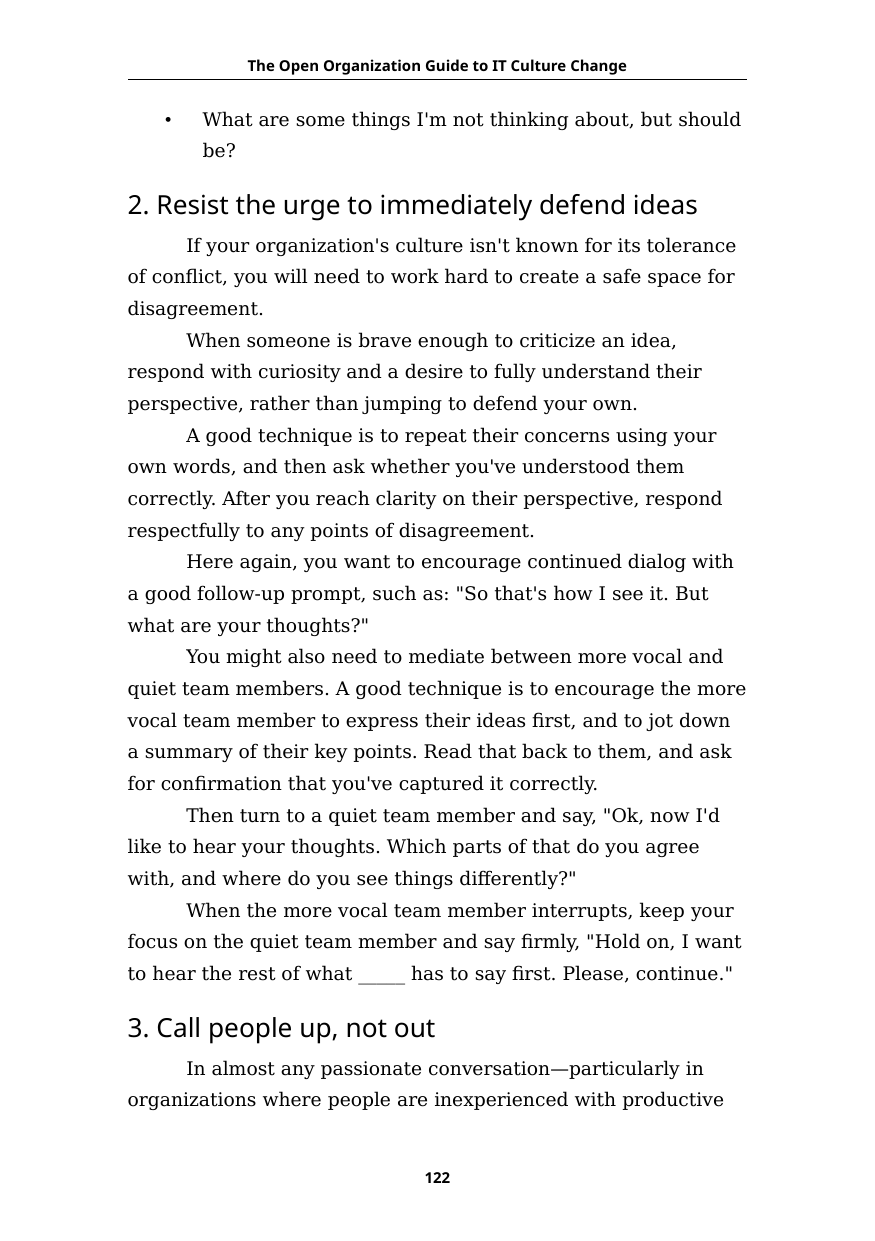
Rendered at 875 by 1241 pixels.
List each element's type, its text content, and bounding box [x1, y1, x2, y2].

text If your organization's culture isn't known for its tolerance of conflict, you will need to work hard to create a safe space for disagreement. [127, 235, 747, 320]
text When the more vocal team member interrupts, keep your focus on the quiet team member and say firmly, "Hold on, I want to hear the rest of what _____ has to say first. Please, continue." [127, 900, 747, 985]
text Then turn to a quiet team member and say, "Ok, now I'd like to hear your thoughts. Which parts of that do you agree with, and where do you see things differently?" [127, 805, 747, 890]
text A good technique is to repeat their concerns using your own words, and then ask whether you've understood them correctly. After you reach clarity on their perspective, respond respectfully to any points of disagreement. [127, 425, 747, 542]
text Here again, you want to encourage continued dialog with a good follow-up prompt, such as: "So that's how I see it. But what are your thoughts?" [127, 552, 747, 637]
text You might also need to mediate between more vocal and quiet team members. A good technique is to encourage the more vocal team member to express their ideas first, and to jot down a summary of their key points. Read that back to them, and ask for confirmation that you've captured it correctly. [127, 647, 747, 795]
text When someone is brave enough to criticize an idea, respond with curiosity and a desire to fully understand their perspective, rather than jumping to defend your own. [127, 330, 747, 415]
list What are some things I'm not thinking about, but should be? [165, 109, 747, 162]
subtitle 2. Resist the urge to immediately defend ideas [127, 187, 747, 222]
text In almost any passionate conversation—particularly in organizations where people are inexperienced with productive [127, 1058, 747, 1111]
subtitle 3. Call people up, not out [127, 1009, 747, 1045]
